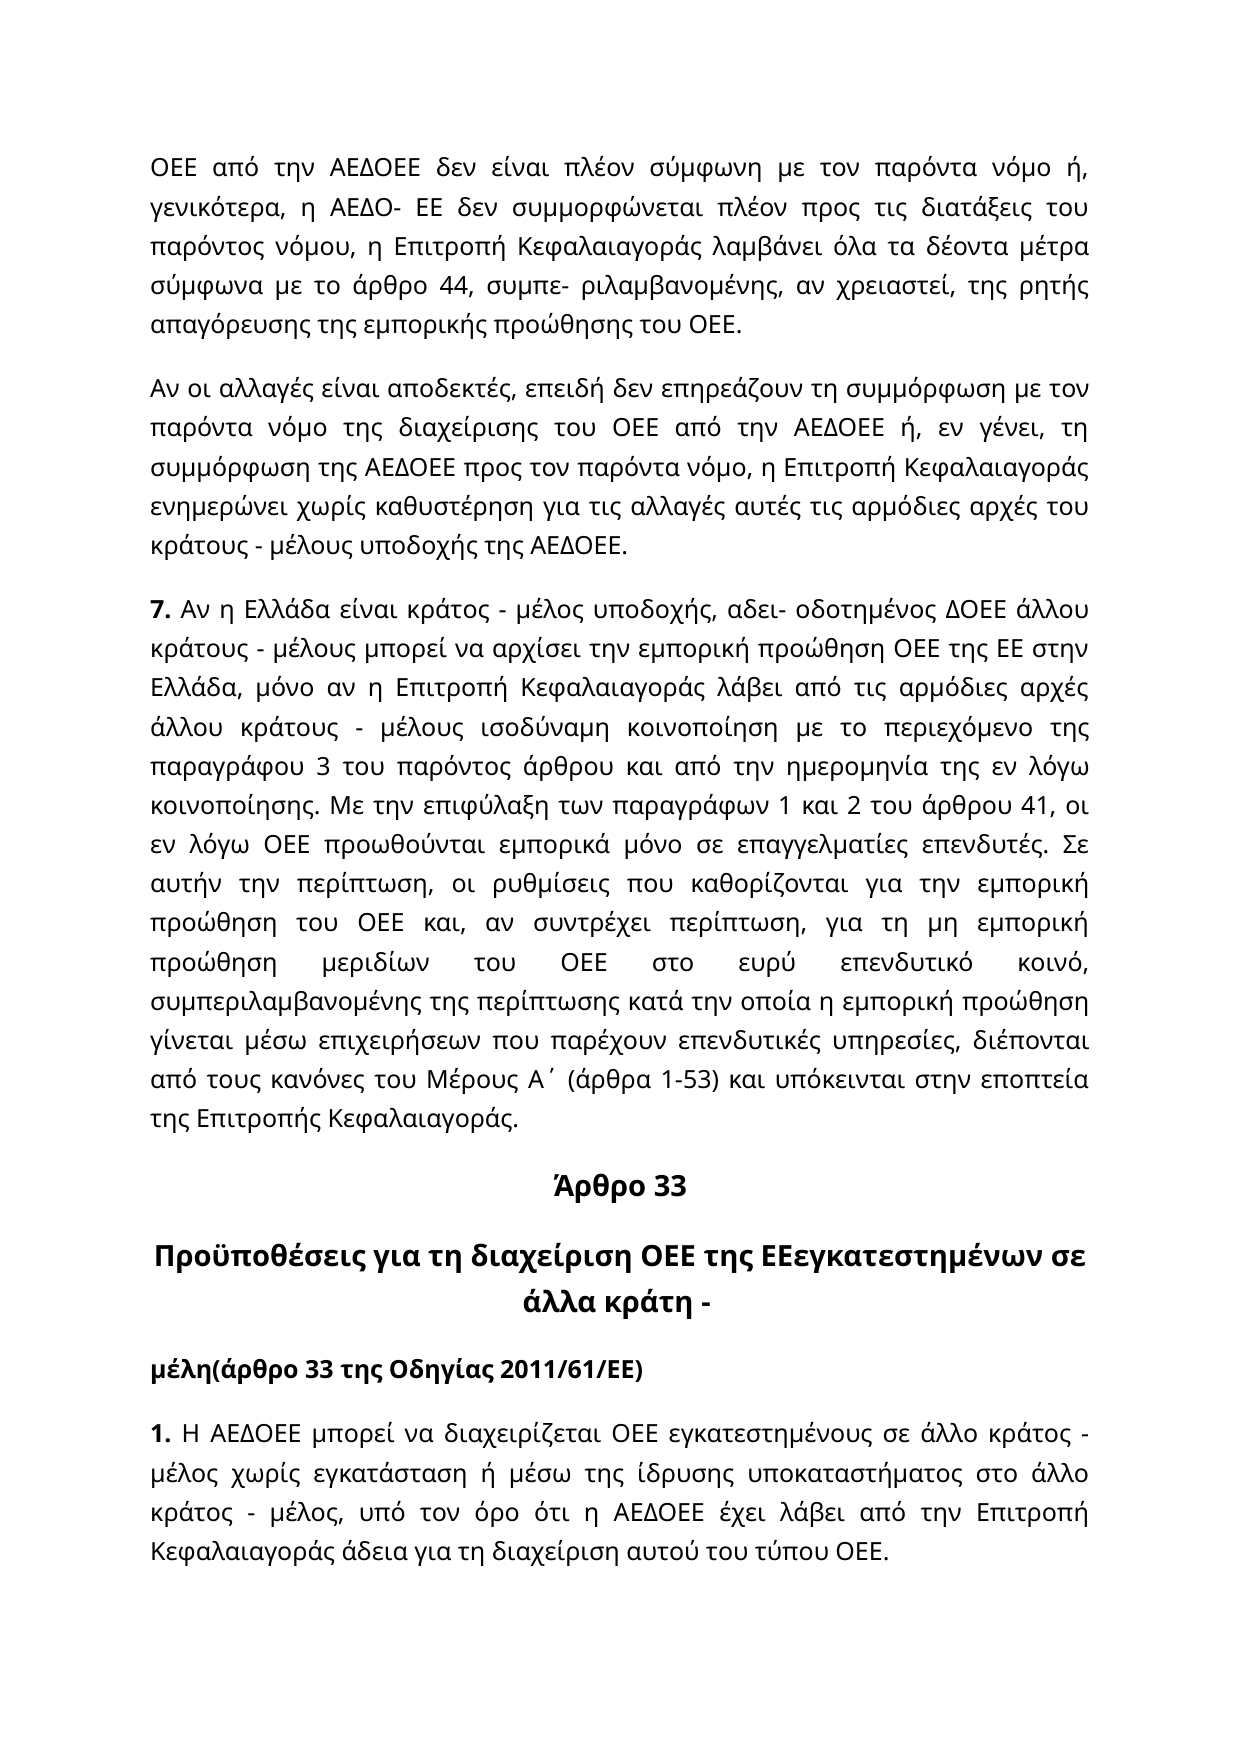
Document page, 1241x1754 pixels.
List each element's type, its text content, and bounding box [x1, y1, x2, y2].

text 1. Η ΑΕΔΟΕΕ μπορεί να διαχειρίζεται ΟΕΕ εγκατεστημένους σε άλλο κράτος - μέλος χωρίς εγκατάσταση ή μέσω της ίδρυσης υποκαταστήματος στο άλλο κράτος - μέλος, υπό τον όρο ότι η ΑΕΔΟΕΕ έχει λάβει από την Επιτροπή Κεφαλαιαγοράς άδεια για τη διαχείριση αυτού του τύπου ΟΕΕ. [150, 1416, 1090, 1568]
subtitle Άρθρο 33 [150, 1165, 1090, 1205]
text ΟΕΕ από την ΑΕΔΟΕΕ δεν είναι πλέον σύμφωνη με τον παρόντα νόμο ή, γενικότερα, η ΑΕΔΟ- ΕΕ δεν συμμορφώνεται πλέον προς τις διατάξεις του παρόντος νόμου, η Επιτροπή Κεφαλαιαγοράς λαμβάνει όλα τα δέοντα μέτρα σύμφωνα με το άρθρο 44, συμπε- ριλαμβανομένης, αν χρειαστεί, της ρητής απαγόρευσης της εμπορικής προώθησης του ΟΕΕ. [150, 150, 1090, 341]
text 7. Αν η Ελλάδα είναι κράτος - μέλος υποδοχής, αδει- οδοτημένος ΔΟΕΕ άλλου κράτους - μέλους μπορεί να αρχίσει την εμπορική προώθηση ΟΕΕ της ΕΕ στην Ελλάδα, μόνο αν η Επιτροπή Κεφαλαιαγοράς λάβει από τις αρμόδιες αρχές άλλου κράτους - μέλους ισοδύναμη κοινοποίηση με το περιεχόμενο της παραγράφου 3 του παρόντος άρθρου και από την ημερομηνία της εν λόγω κοινοποίησης. Με την επιφύλαξη των παραγράφων 1 και 2 του άρθρου 41, οι εν λόγω ΟΕΕ προωθούνται εμπορικά μόνο σε επαγγελματίες επενδυτές. Σε αυτήν την περίπτωση, οι ρυθμίσεις που καθορίζονται για την εμπορική προώθηση του ΟΕΕ και, αν συντρέχει περίπτωση, για τη μη εμπορική προώθηση μεριδίων του ΟΕΕ στο ευρύ επενδυτικό κοινό, συμπεριλαμβανομένης της περίπτωσης κατά την οποία η εμπορική προώθηση γίνεται μέσω επιχειρήσεων που παρέχουν επενδυτικές υπηρεσίες, διέπονται από τους κανόνες του Μέρους Α΄ (άρθρα 1-53) και υπόκεινται στην εποπτεία της Επιτροπής Κεφαλαιαγοράς. [150, 592, 1090, 1135]
subtitle Προϋποθέσεις για τη διαχείριση ΟΕΕ της ΕΕεγκατεστημένων σε άλλα κράτη - [150, 1236, 1090, 1321]
text μέλη(άρθρο 33 της Οδηγίας 2011/61/ΕΕ) [150, 1352, 1090, 1386]
text Αν οι αλλαγές είναι αποδεκτές, επειδή δεν επηρεάζουν τη συμμόρφωση με τον παρόντα νόμο της διαχείρισης του ΟΕΕ από την ΑΕΔΟΕΕ ή, εν γένει, τη συμμόρφωση της ΑΕΔΟΕΕ προς τον παρόντα νόμο, η Επιτροπή Κεφαλαιαγοράς ενημερώνει χωρίς καθυστέρηση για τις αλλαγές αυτές τις αρμόδιες αρχές του κράτους - μέλους υποδοχής της ΑΕΔΟΕΕ. [150, 371, 1090, 562]
